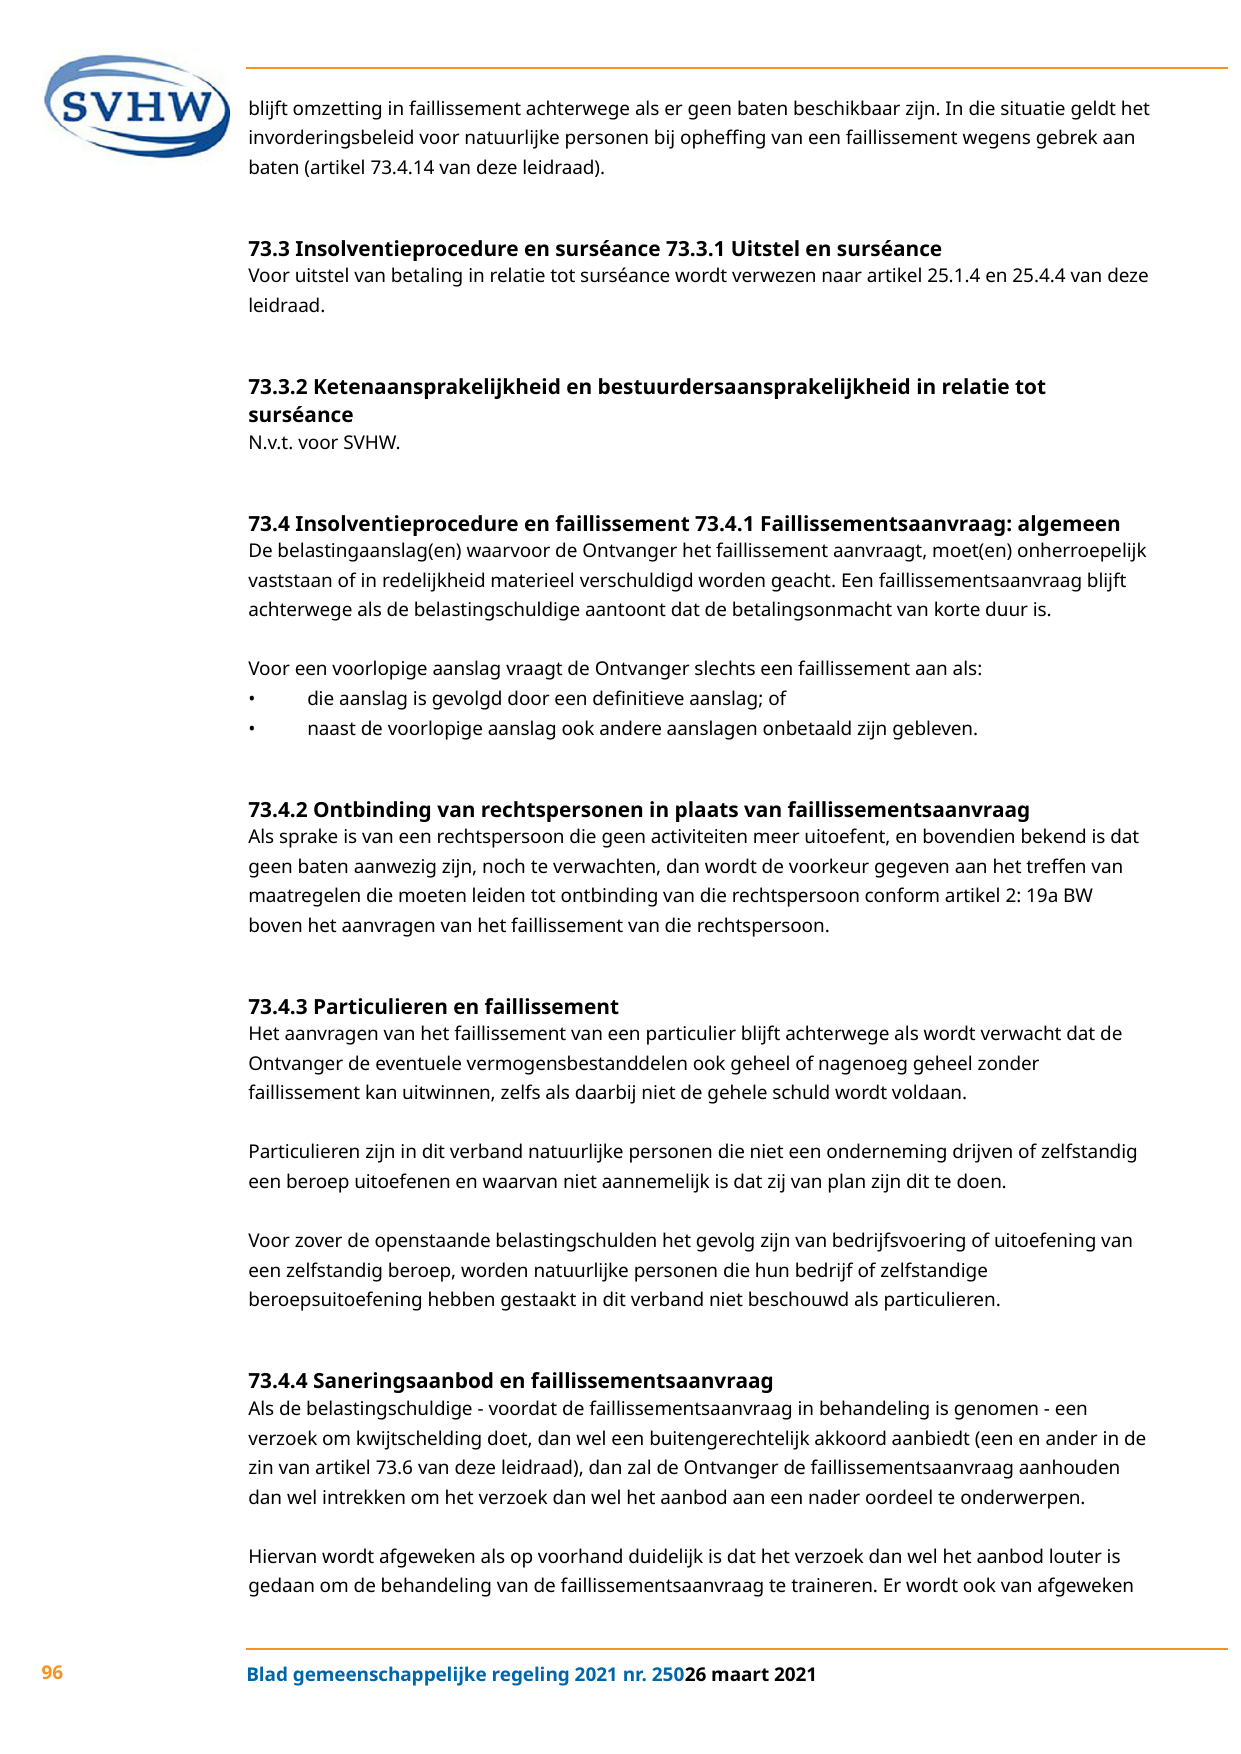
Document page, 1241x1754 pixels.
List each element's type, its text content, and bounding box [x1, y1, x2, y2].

text Voor uitstel van betaling in relatie tot surséance wordt verwezen naar artikel 25.1.4 en 25.4.4 van deze leidraad. [248, 262, 1152, 318]
text Als de belastingschuldige - voordat de faillissementsaanvraag in behandeling is genomen - een verzoek om kwijtschelding doet, dan wel een buitengerechtelijk akkoord aanbiedt (een en ander in de zin van artikel 73.6 van deze leidraad), dan zal de Ontvanger de faillissementsaanvraag aanhouden dan wel intrekken om het verzoek dan wel het aanbod aan een nader oordeel te onderwerpen. [248, 1395, 1152, 1509]
text Als sprake is van een rechtspersoon die geen activiteiten meer uitoefent, en bovendien bekend is dat geen baten aanwezig zijn, noch te verwachten, dan wordt de voorkeur gegeven aan het treffen van maatregelen die moeten leiden tot ontbinding van die rechtspersoon conform artikel 2: 19a BW boven het aanvragen van het faillissement van die rechtspersoon. [248, 823, 1152, 938]
text 73.4.4 Saneringsaanbod en faillissementsaanvraag [248, 1367, 1152, 1395]
text 73.4.3 Particulieren en faillissement [248, 992, 1152, 1020]
text Voor zover de openstaande belastingschulden het gevolg zijn van bedrijfsvoering of uitoefening van een zelfstandig beroep, worden natuurlijke personen die hun bedrijf of zelfstandige beroepsuitoefening hebben gestaakt in dit verband niet beschouwd als particulieren. [248, 1227, 1152, 1312]
text 73.3 Insolventieprocedure en surséance 73.3.1 Uitstel en surséance [248, 234, 1152, 262]
text Hiervan wordt afgeweken als op voorhand duidelijk is dat het verzoek dan wel het aanbod louter is gedaan om de behandeling van de faillissementsaanvraag te traineren. Er wordt ook van afgeweken [248, 1543, 1152, 1598]
text Particulieren zijn in dit verband natuurlijke personen die niet een onderneming drijven of zelfstandig een beroep uitoefenen en waarvan niet aannemelijk is dat zij van plan zijn dit te doen. [248, 1139, 1152, 1194]
text 73.4 Insolventieprocedure en faillissement 73.4.1 Faillissementsaanvraag: algemeen [248, 509, 1152, 537]
text 73.4.2 Ontbinding van rechtspersonen in plaats van faillissementsaanvraag [248, 795, 1152, 823]
picture [41, 47, 231, 172]
text blijft omzetting in faillissement achterwege als er geen baten beschikbaar zijn. In die situatie geldt het invorderingsbeleid voor natuurlijke personen bij opheffing van een faillissement wegens gebrek aan baten (artikel 73.4.14 van deze leidraad). [248, 95, 1152, 180]
text Het aanvragen van het faillissement van een particulier blijft achterwege als wordt verwacht dat de Ontvanger de eventuele vermogensbestanddelen ook geheel of nagenoeg geheel zonder faillissement kan uitwinnen, zelfs als daarbij niet de gehele schuld wordt voldaan. [248, 1020, 1152, 1105]
text Voor een voorlopige aanslag vraagt de Ontvanger slechts een faillissement aan als: [248, 656, 1152, 681]
list naast de voorlopige aanslag ook andere aanslagen onbetaald zijn gebleven. [248, 715, 1152, 741]
text De belastingaanslag(en) waarvoor de Ontvanger het faillissement aanvraagt, moet(en) onherroepelijk vaststaan of in redelijkheid materieel verschuldigd worden geacht. Een faillissementsaanvraag blijft achterwege als de belastingschuldige aantoont dat de betalingsonmacht van korte duur is. [248, 537, 1152, 622]
text 73.3.2 Ketenaansprakelijkheid en bestuurdersaansprakelijkheid in relatie tot surséance [248, 372, 1152, 429]
text N.v.t. voor SVHW. [248, 429, 1152, 454]
list die aanslag is gevolgd door een definitieve aanslag; of [248, 685, 1152, 711]
